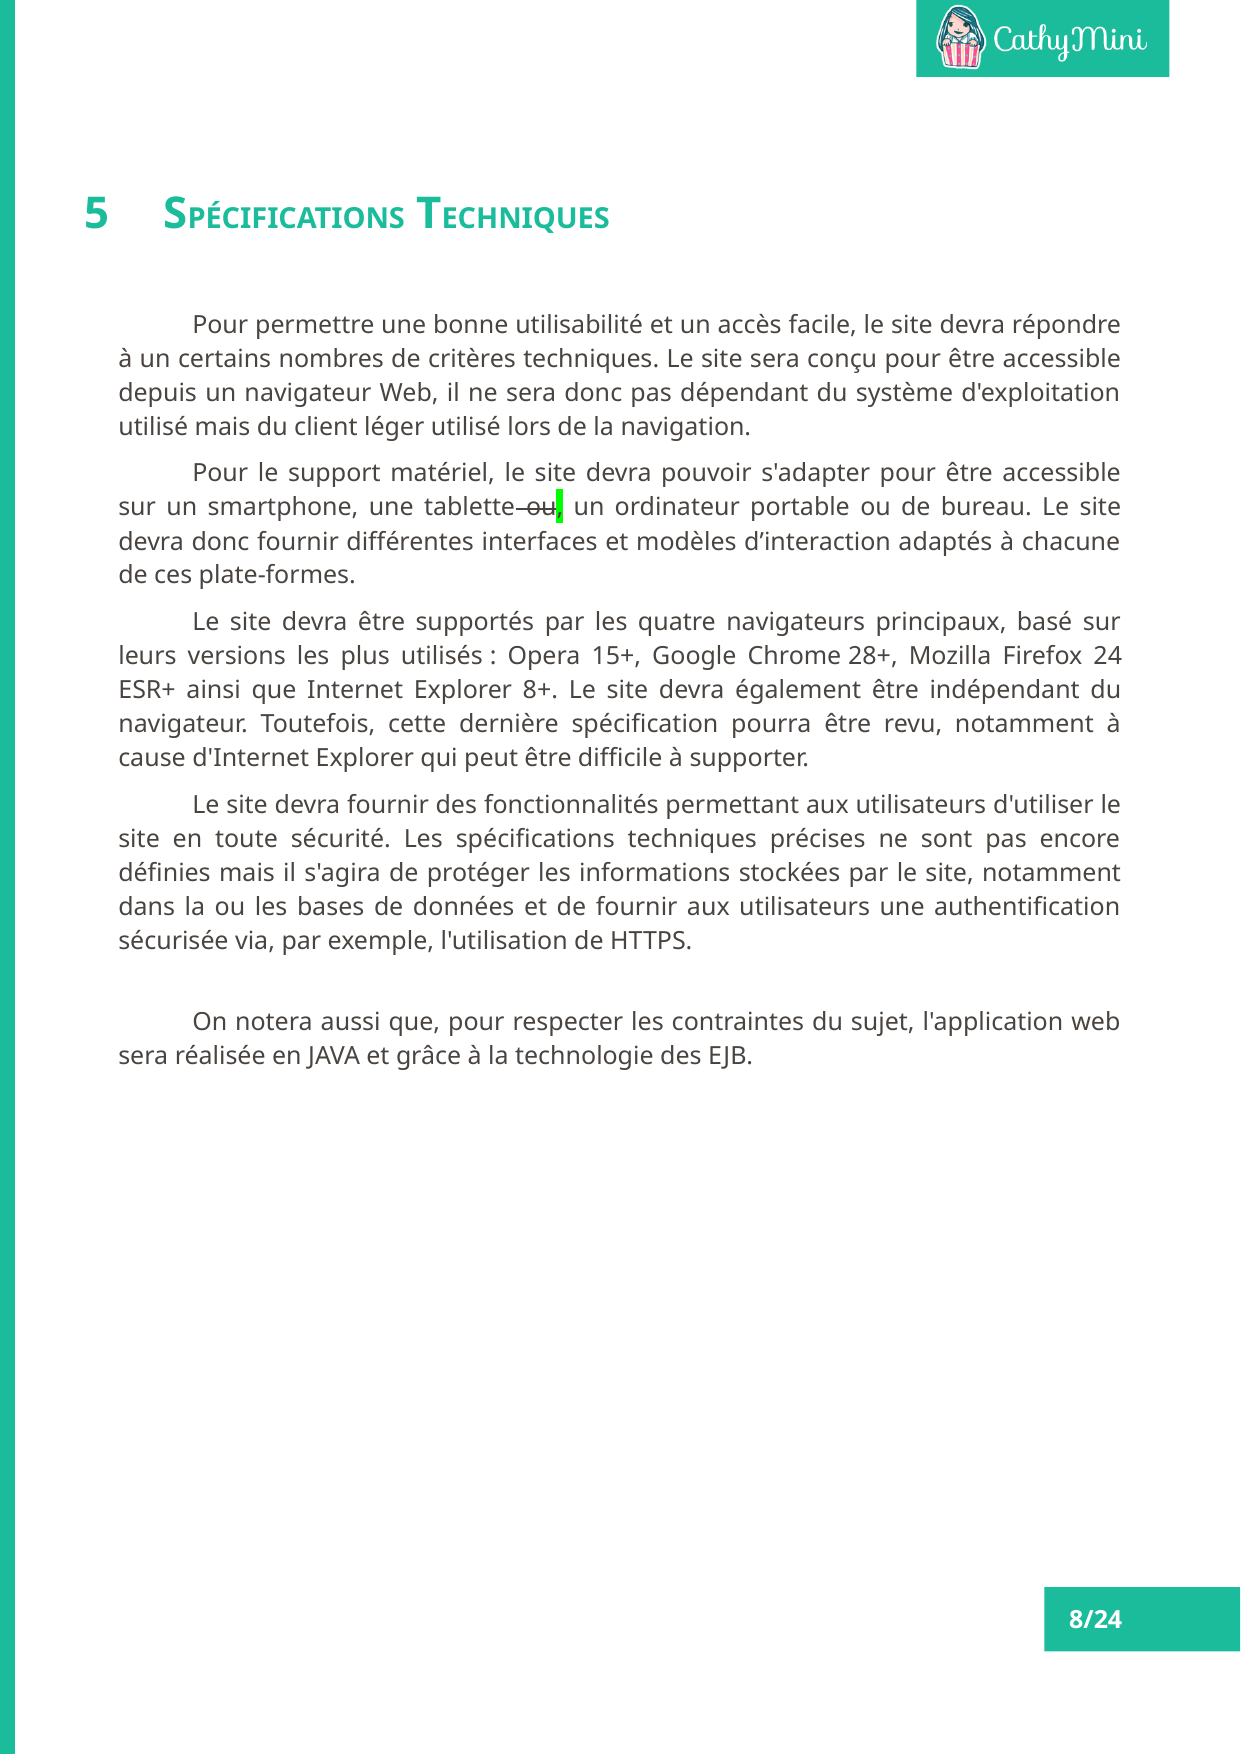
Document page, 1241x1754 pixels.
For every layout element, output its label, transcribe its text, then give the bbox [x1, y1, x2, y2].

subtitle Spécifications Techniques [73, 182, 1122, 241]
text Pour le support matériel, le site devra pouvoir s'adapter pour être accessible sur un smartphone, une tablette ou, un ordinateur portable ou de bureau. Le site devra donc fournir différentes interfaces et modèles d’interaction adaptés à chacune de ces plate-formes. [118, 455, 1122, 591]
text On notera aussi que, pour respecter les contraintes du sujet, l'application web sera réalisée en JAVA et grâce à la technologie des EJB. [118, 1003, 1122, 1072]
text Le site devra être supportés par les quatre navigateurs principaux, basé sur leurs versions les plus utilisés : Opera 15+, Google Chrome 28+, Mozilla Firefox 24 ESR+ ainsi que Internet Explorer 8+. Le site devra également être indépendant du navigateur. Toutefois, cette dernière spécification pourra être revu, notamment à cause d'Internet Explorer qui peut être difficile à supporter. [118, 604, 1122, 774]
text Pour permettre une bonne utilisabilité et un accès facile, le site devra répondre à un certains nombres de critères techniques. Le site sera conçu pour être accessible depuis un navigateur Web, il ne sera donc pas dépendant du système d'exploitation utilisé mais du client léger utilisé lors de la navigation. [118, 306, 1122, 442]
text Le site devra fournir des fonctionnalités permettant aux utilisateurs d'utiliser le site en toute sécurité. Les spécifications techniques précises ne sont pas encore définies mais il s'agira de protéger les informations stockées par le site, notamment dans la ou les bases de données et de fournir aux utilisateurs une authentification sécurisée via, par exemple, l'utilisation de HTTPS. [118, 787, 1122, 957]
picture [929, 0, 1156, 73]
